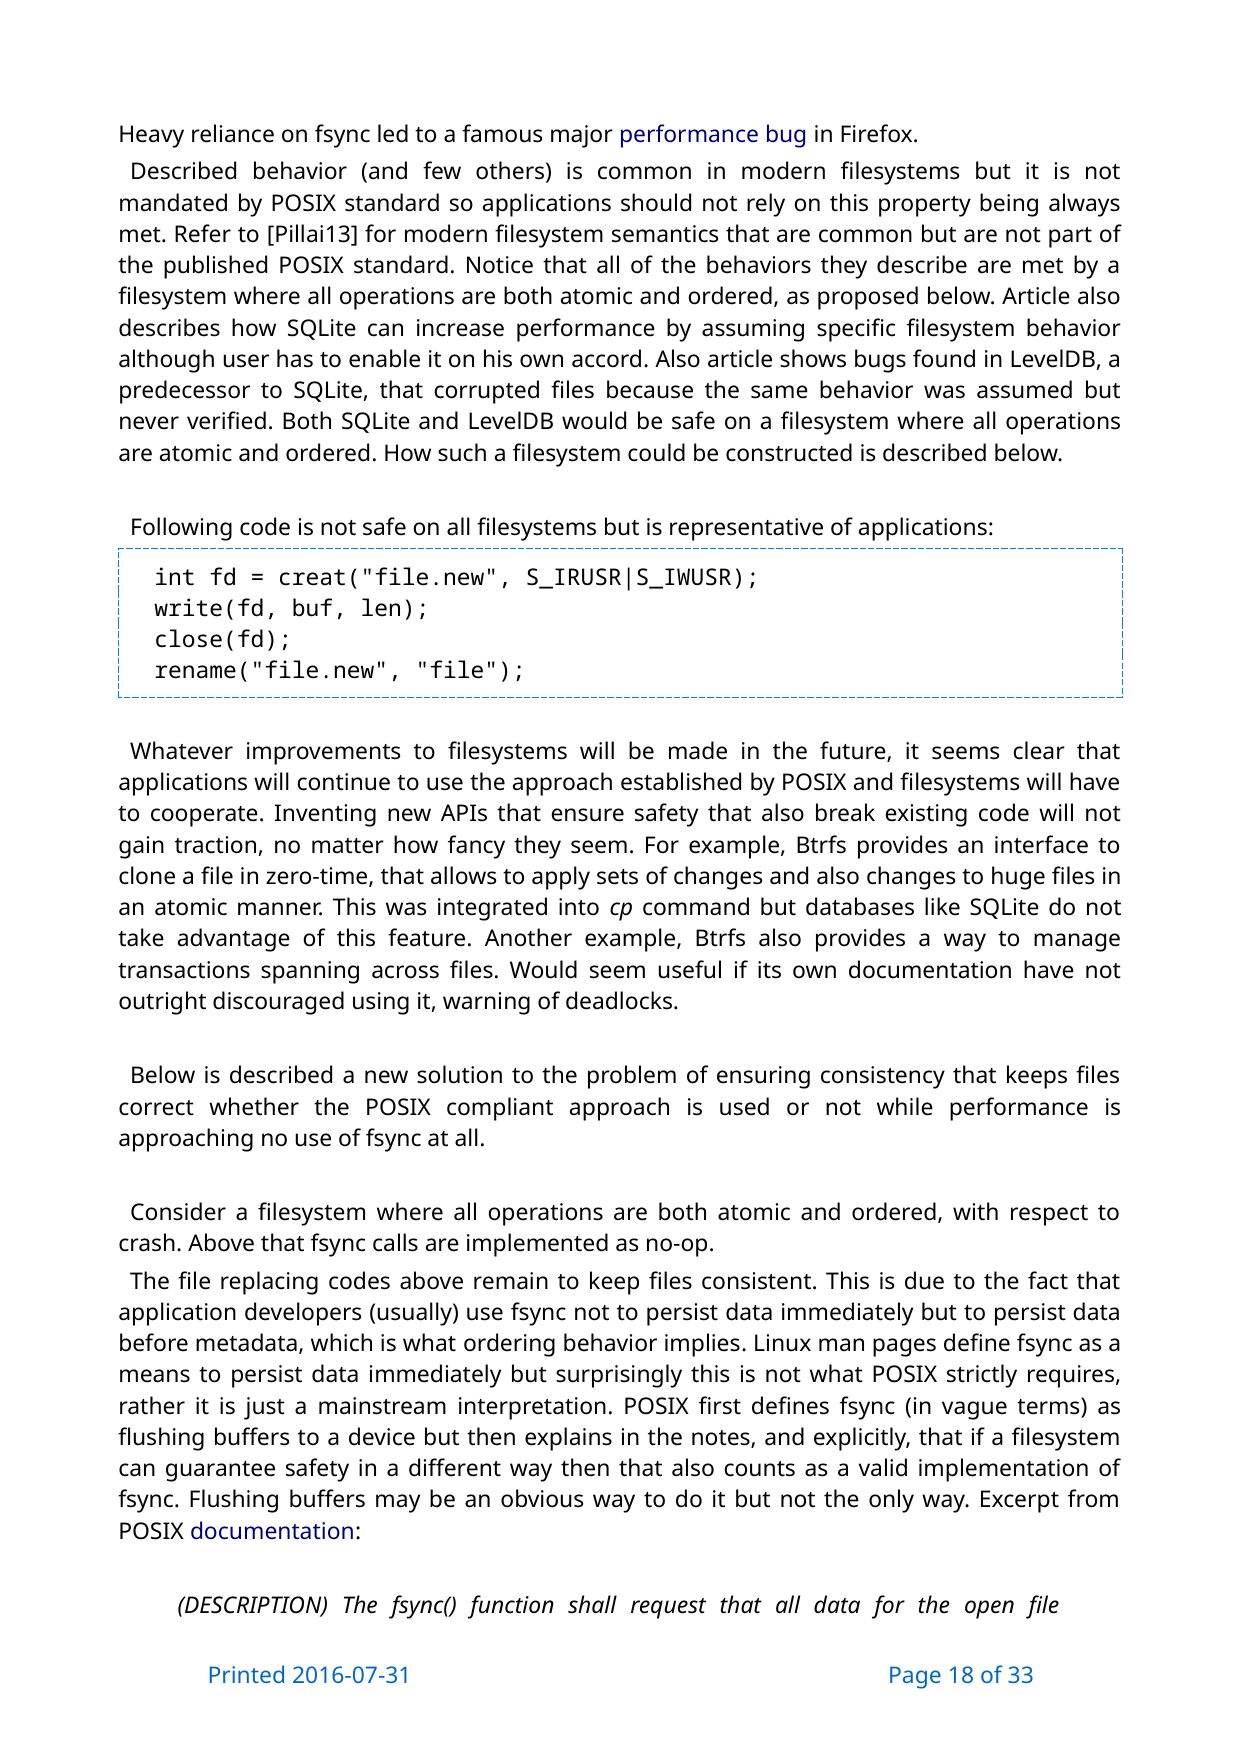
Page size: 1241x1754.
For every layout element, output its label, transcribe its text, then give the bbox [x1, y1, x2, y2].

text Whatever improvements to filesystems will be made in the future, it seems clear that applications will continue to use the approach established by POSIX and filesystems will have to cooperate. Inventing new APIs that ensure safety that also break existing code will not gain traction, no matter how fancy they seem. For example, Btrfs provides an interface to clone a file in zero-time, that allows to apply sets of changes and also changes to huge files in an atomic manner. This was integrated into cp command but databases like SQLite do not take advantage of this feature. Another example, Btrfs also provides a way to manage transactions spanning across files. Would seem useful if its own documentation have not outright discouraged using it, warning of deadlocks. [118, 735, 1122, 1016]
text write(fd, buf, len); [118, 579, 1122, 611]
text The file replacing codes above remain to keep files consistent. This is due to the fact that application developers (usually) use fsync not to persist data immediately but to persist data before metadata, which is what ordering behavior implies. Linux man pages define fsync as a means to persist data immediately but surprisingly this is not what POSIX strictly requires, rather it is just a mainstream interpretation. POSIX first defines fsync (in vague terms) as flushing buffers to a device but then explains in the notes, and explicitly, that if a filesystem can guarantee safety in a different way then that also counts as a valid implementation of fsync. Flushing buffers may be an obvious way to do it but not the only way. Excerpt from POSIX documentation: [118, 1264, 1122, 1546]
text Described behavior (and few others) is common in modern filesystems but it is not mandated by POSIX standard so applications should not rely on this property being always met. Refer to [Pillai13] for modern filesystem semantics that are common but are not part of the published POSIX standard. Notice that all of the behaviors they describe are met by a filesystem where all operations are both atomic and ordered, as proposed below. Article also describes how SQLite can increase performance by assuming specific filesystem behavior although user has to enable it on his own accord. Also article shows bugs found in LevelDB, a predecessor to SQLite, that corrupted files because the same behavior was assumed but never verified. Both SQLite and LevelDB would be safe on a filesystem where all operations are atomic and ordered. How such a filesystem could be constructed is described below. [118, 155, 1122, 468]
text int fd = creat("file.new", S_IRUSR|S_IWUSR); [118, 548, 1122, 579]
text rename("file.new", "file"); [118, 642, 1122, 698]
text Below is described a new solution to the problem of ensuring consistency that keeps files correct whether the POSIX compliant approach is used or not while performance is approaching no use of fsync at all. [118, 1059, 1122, 1153]
text Consider a filesystem where all operations are both atomic and ordered, with respect to crash. Above that fsync calls are implemented as no-op. [118, 1196, 1122, 1259]
text (DESCRIPTION) The fsync() function shall request that all data for the open file [177, 1589, 1063, 1620]
text close(fd); [118, 611, 1122, 642]
text Heavy reliance on fsync led to a famous major performance bug in Firefox. [118, 118, 1122, 149]
text Following code is not safe on all filesystems but is representative of applications: [118, 511, 1122, 542]
